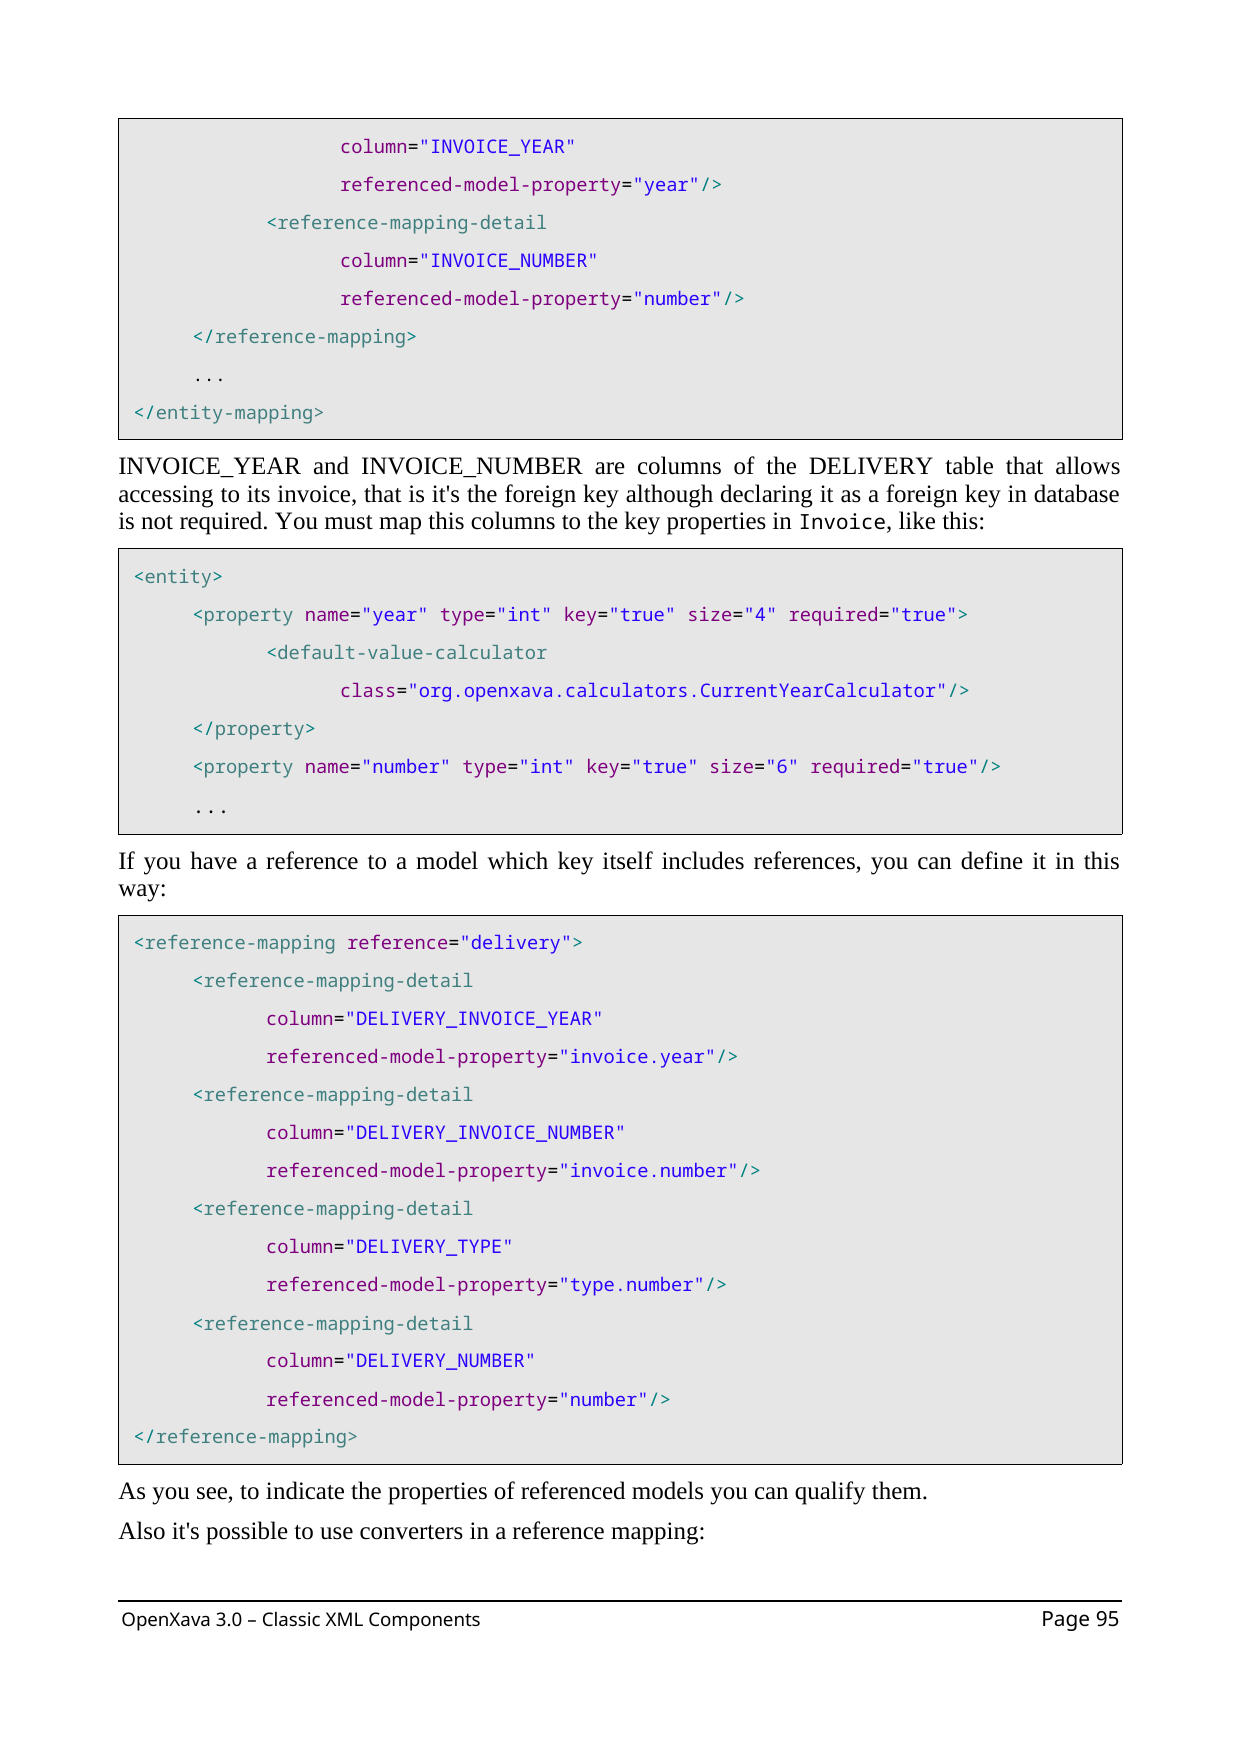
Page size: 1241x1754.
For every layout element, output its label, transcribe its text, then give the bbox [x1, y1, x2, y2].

text referenced-model-property="invoice.number"/> [119, 1143, 1122, 1181]
text column="DELIVERY_INVOICE_YEAR" [119, 991, 1122, 1029]
text As you see, to indicate the properties of referenced models you can qualify them. [118, 1477, 1122, 1504]
text column="DELIVERY_NUMBER" [119, 1333, 1122, 1371]
text <reference-mapping-detail [119, 1295, 1122, 1333]
text </reference-mapping> [119, 1409, 1122, 1464]
text Also it's possible to use converters in a reference mapping: [118, 1517, 1122, 1545]
text <reference-mapping-detail [119, 194, 1122, 232]
text </property> [119, 700, 1122, 738]
text column="INVOICE_YEAR" [119, 119, 1122, 156]
text referenced-model-property="year"/> [119, 156, 1122, 194]
text <reference-mapping-detail [119, 1067, 1122, 1105]
text <property name="number" type="int" key="true" size="6" required="true"/> [119, 738, 1122, 776]
text class="org.openxava.calculators.CurrentYearCalculator"/> [119, 662, 1122, 700]
text ... [119, 776, 1122, 834]
text <reference-mapping reference="delivery"> [119, 916, 1122, 953]
text column="DELIVERY_TYPE" [119, 1219, 1122, 1257]
text INVOICE_YEAR and INVOICE_NUMBER are columns of the DELIVERY table that allows accessing to its invoice, that is it's the foreign key although declaring it as a foreign key in database is not required. You must map this columns to the key properties in Invoice, like this: [118, 452, 1122, 536]
text <reference-mapping-detail [119, 1181, 1122, 1219]
text <entity> [119, 549, 1122, 586]
text </entity-mapping> [119, 384, 1122, 439]
text </reference-mapping> [119, 308, 1122, 346]
text referenced-model-property="type.number"/> [119, 1257, 1122, 1295]
text <default-value-calculator [119, 624, 1122, 662]
text If you have a reference to a model which key itself includes references, you can define it in this way: [118, 847, 1122, 902]
text referenced-model-property="number"/> [119, 1371, 1122, 1409]
text referenced-model-property="invoice.year"/> [119, 1029, 1122, 1067]
text column="INVOICE_NUMBER" [119, 232, 1122, 270]
text referenced-model-property="number"/> [119, 270, 1122, 308]
text column="DELIVERY_INVOICE_NUMBER" [119, 1105, 1122, 1143]
text ... [119, 346, 1122, 384]
text <reference-mapping-detail [119, 953, 1122, 991]
text <property name="year" type="int" key="true" size="4" required="true"> [119, 586, 1122, 624]
